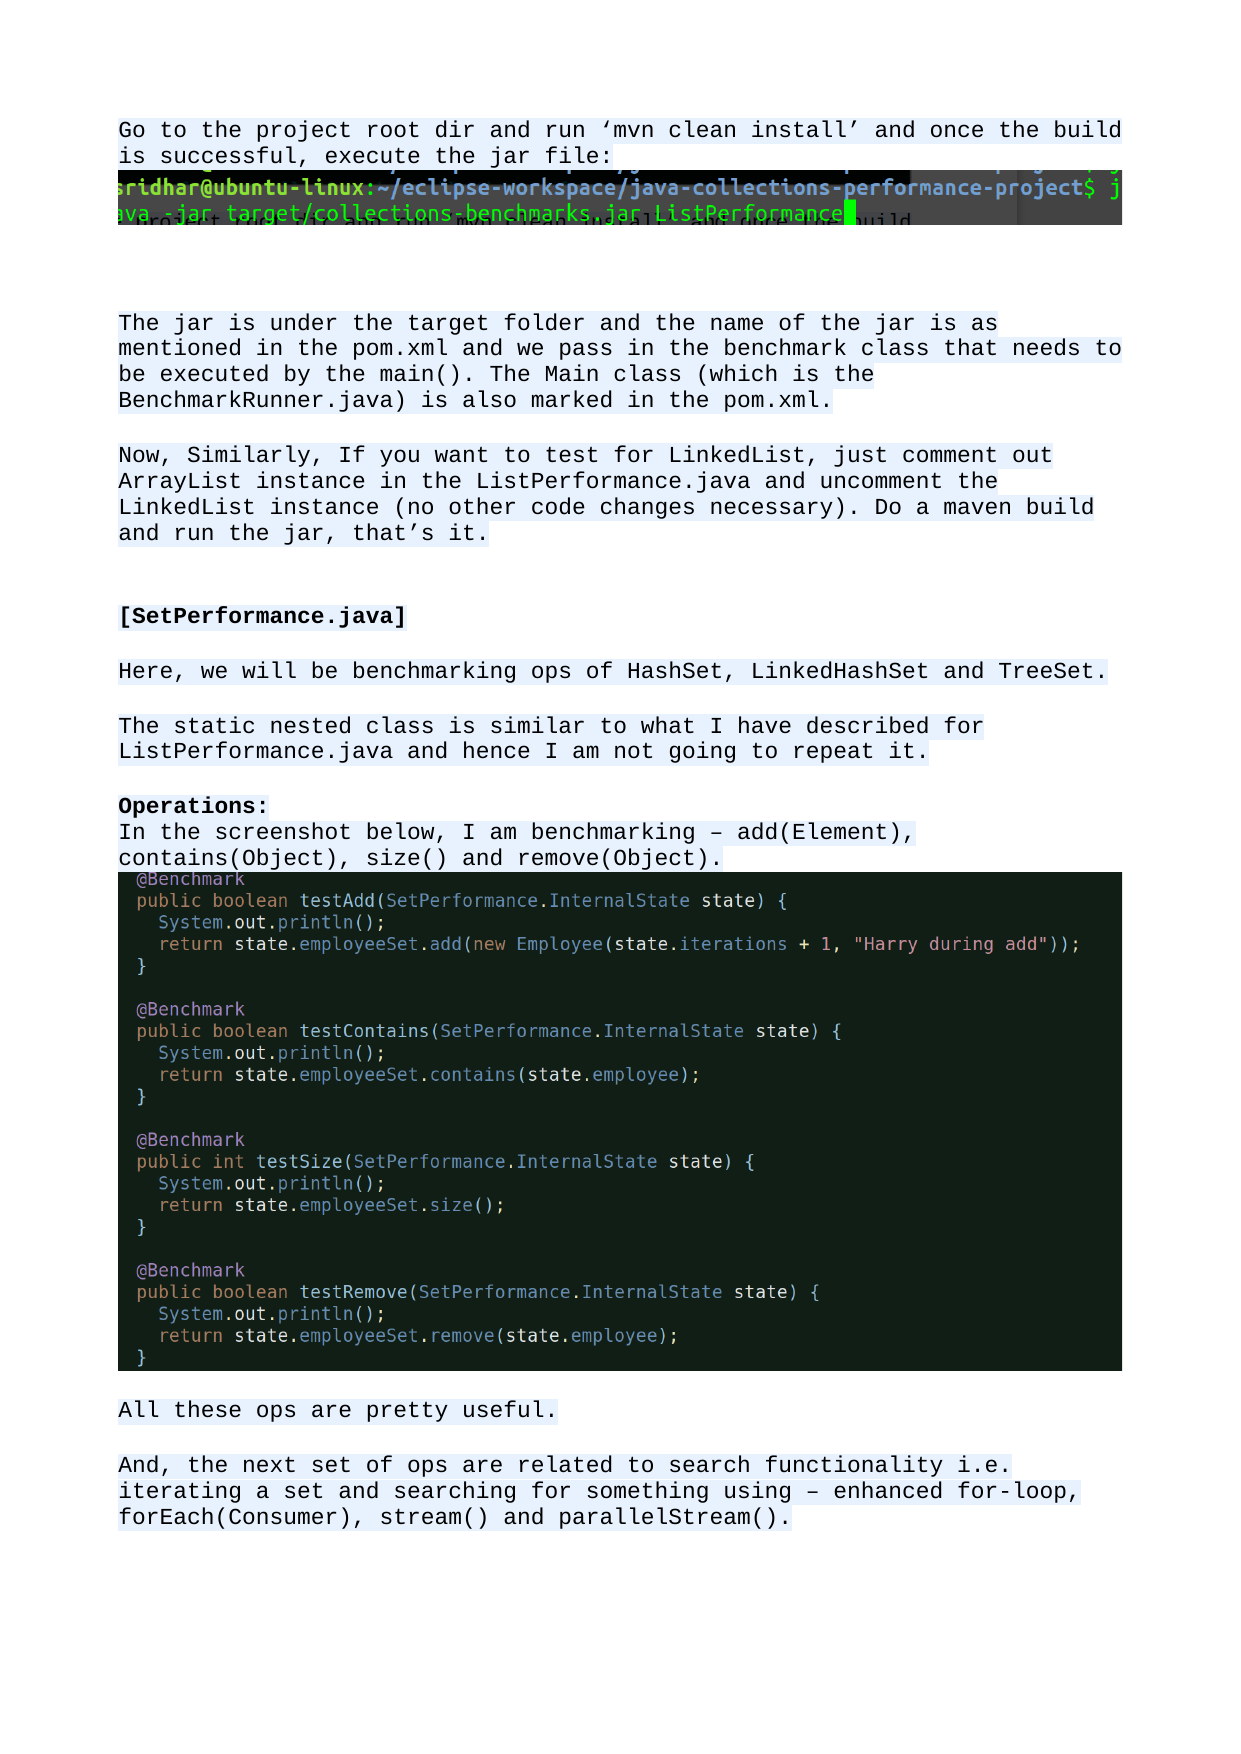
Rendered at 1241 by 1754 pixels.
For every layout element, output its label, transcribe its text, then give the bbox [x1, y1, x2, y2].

text Here, we will be benchmarking ops of HashSet, LinkedHashSet and TreeSet. [118, 659, 1122, 685]
text Now, Similarly, If you want to test for LinkedList, just comment out ArrayList instance in the ListPerformance.java and uncomment the LinkedList instance (no other code changes necessary). Do a maven build and run the jar, that’s it. [118, 443, 1122, 547]
text [SetPerformance.java] [118, 604, 1122, 631]
picture [118, 872, 1123, 1371]
text Go to the project root dir and run ‘mvn clean install’ and once the build is successful, execute the jar file: [118, 118, 1122, 170]
text And, the next set of ops are related to search functionality i.e. iterating a set and searching for something using – enhanced for-loop, forEach(Consumer), stream() and parallelStream(). [118, 1453, 1122, 1531]
text In the screenshot below, I am benchmarking – add(Element), contains(Object), size() and remove(Object). [118, 821, 1122, 872]
text The jar is under the target folder and the name of the jar is as mentioned in the pom.xml and we pass in the benchmark class that needs to be executed by the main(). The Main class (which is the BenchmarkRunner.java) is also marked in the pom.xml. [118, 311, 1122, 414]
picture [118, 170, 1123, 225]
text The static nested class is similar to what I have described for ListPerformance.java and hence I am not going to repeat it. [118, 714, 1122, 766]
text Operations: [118, 794, 1122, 821]
text All these ops are pretty useful. [118, 1399, 1122, 1425]
